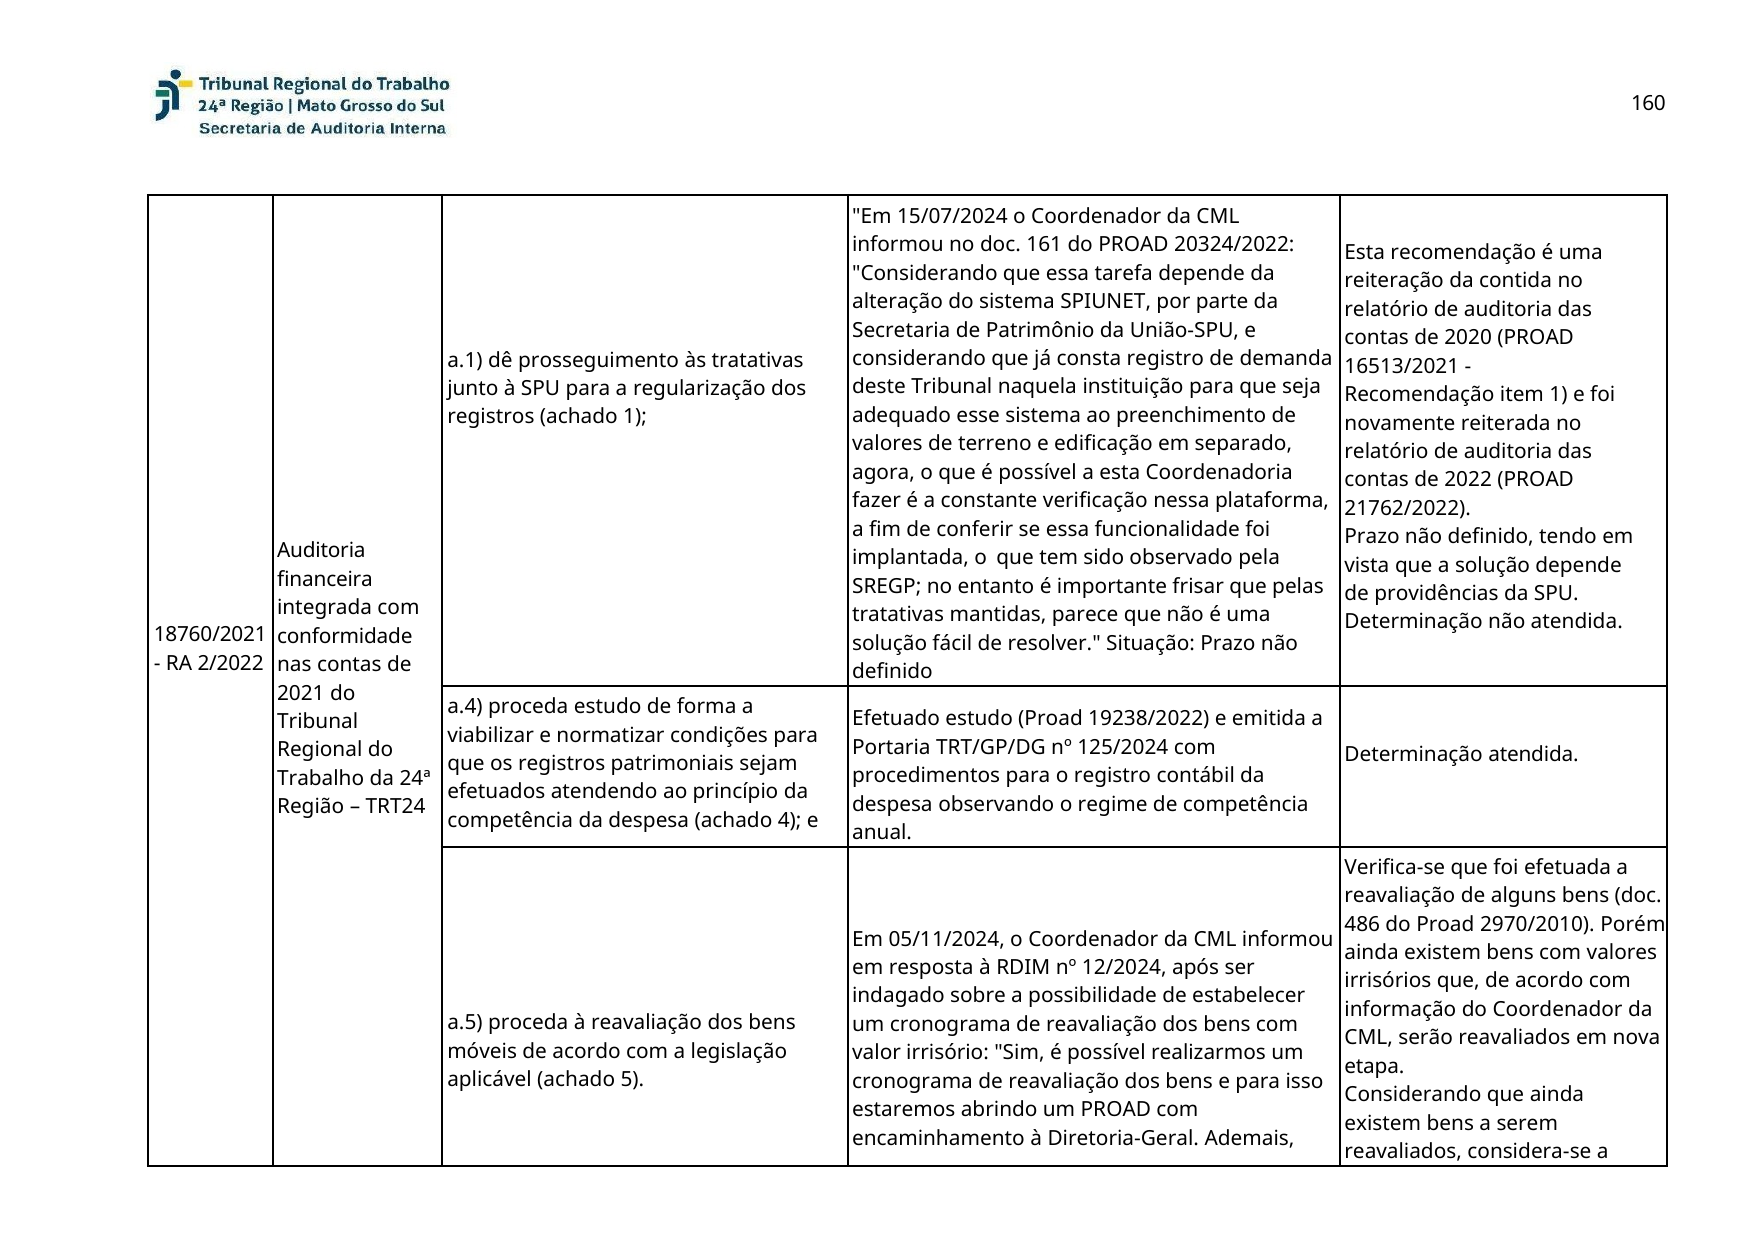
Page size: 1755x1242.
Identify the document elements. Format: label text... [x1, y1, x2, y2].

table_header Auditoria financeira integrada com conformidade nas contas de 2021 do Tribunal Regional do Trabalho da 24ª Região – TRT24 [274, 196, 441, 1164]
table_cell a.5) proceda à reavaliação dos bens móveis de acordo com a legislação aplicável (achado 5). [443, 848, 847, 1164]
table_header Esta recomendação é uma reiteração da contida no relatório de auditoria das contas de 2020 (PROAD 16513/2021 - Recomendação item 1) e foi novamente reiterada no relatório de auditoria das contas de 2022 (PROAD 21762/2022). Prazo não definido, tendo em vista que a solução depende de providências da SPU. Determinação não atendida. [1341, 196, 1666, 684]
table_cell Determinação atendida. [1341, 687, 1666, 846]
table_cell a.4) proceda estudo de forma a viabilizar e normatizar condições para que os registros patrimoniais sejam efetuados atendendo ao princípio da competência da despesa (achado 4); e [443, 687, 847, 846]
table_header 18760/2021 - RA 2/2022 [149, 196, 272, 1164]
table_header a.1) dê prosseguimento às tratativas junto à SPU para a regularização dos registros (achado 1); [443, 196, 847, 684]
table_header "Em 15/07/2024 o Coordenador da CML informou no doc. 161 do PROAD 20324/2022: "Considerando que essa tarefa depende da alteração do sistema SPIUNET, por parte da Secretaria de Patrimônio da União-SPU, e considerando que já consta registro de demanda deste Tribunal naquela instituição para que seja adequado esse sistema ao preenchimento de valores de terreno e edificação em separado, agora, o que é possível a esta Coordenadoria fazer é a constante verificação nessa plataforma, a fim de conferir se essa funcionalidade foi implantada, o que tem sido observado pela SREGP; no entanto é importante frisar que pelas tratativas mantidas, parece que não é uma solução fácil de resolver." Situação: Prazo não definido [849, 196, 1339, 684]
table_cell Verifica-se que foi efetuada a reavaliação de alguns bens (doc. 486 do Proad 2970/2010). Porém ainda existem bens com valores irrisórios que, de acordo com informação do Coordenador da CML, serão reavaliados em nova etapa. Considerando que ainda existem bens a serem reavaliados, considera-se a [1341, 848, 1666, 1164]
table_cell Efetuado estudo (Proad 19238/2022) e emitida a Portaria TRT/GP/DG nº 125/2024 com procedimentos para o registro contábil da despesa observando o regime de competência anual. [849, 687, 1339, 846]
table_cell Em 05/11/2024, o Coordenador da CML informou em resposta à RDIM nº 12/2024, após ser indagado sobre a possibilidade de estabelecer um cronograma de reavaliação dos bens com valor irrisório: "Sim, é possível realizarmos um cronograma de reavaliação dos bens e para isso estaremos abrindo um PROAD com encaminhamento à Diretoria-Geral. Ademais, [849, 848, 1339, 1164]
